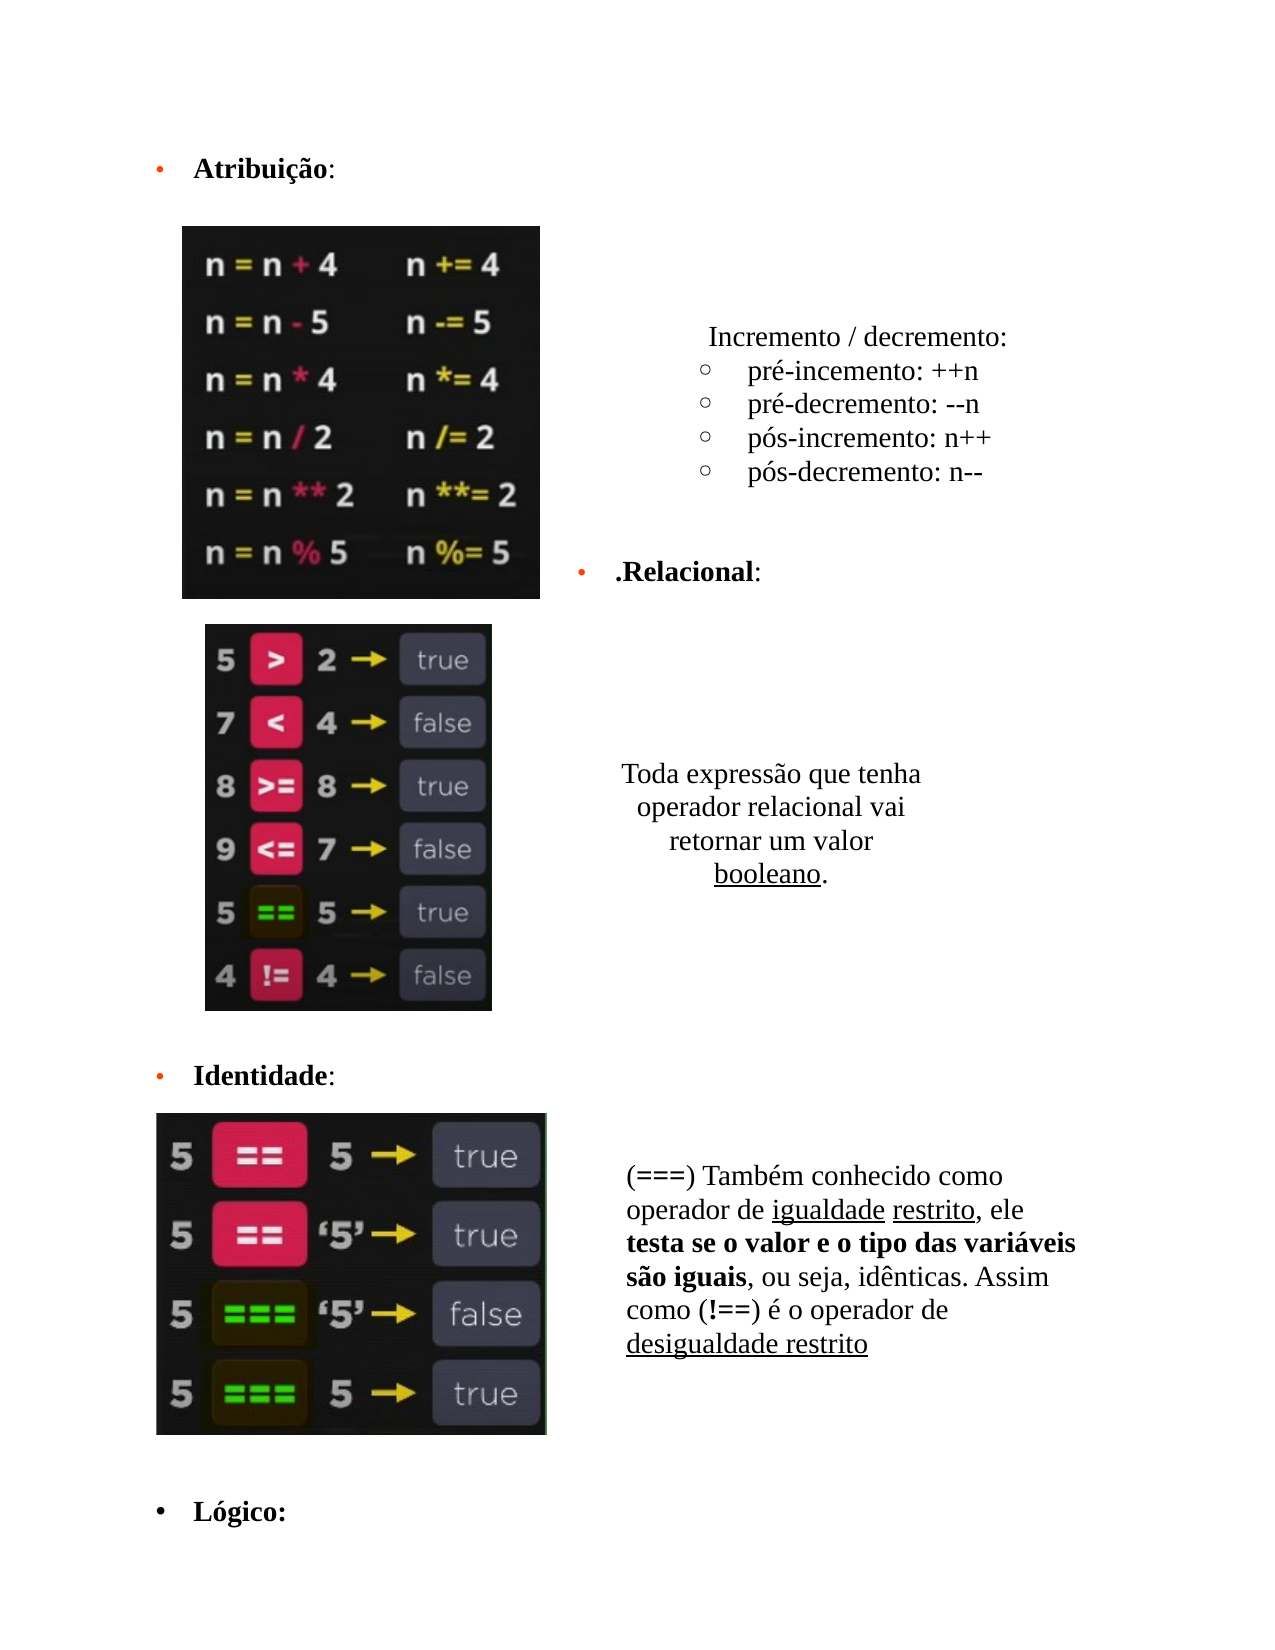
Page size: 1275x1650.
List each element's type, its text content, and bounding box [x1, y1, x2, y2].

text [118, 319, 182, 353]
list .Relacional: [540, 554, 1176, 588]
text Toda expressão que tenha operador relacional vai retornar um valor booleano. [620, 756, 922, 890]
picture [205, 624, 492, 1011]
picture [156, 1113, 547, 1435]
text (===) Também conhecido como operador de igualdade restrito, ele testa se o valor e o tipo das variáveis são iguais, ou seja, idênticas. Assim como (!==) é o operador de desigualdade restrito [626, 1158, 1087, 1359]
list pré-decremento: --n [540, 387, 1176, 420]
text Incremento / decremento: [540, 319, 1176, 353]
list Atribuição: [156, 152, 1176, 185]
list Lógico: [156, 1494, 1176, 1527]
list pré-incemento: ++n [540, 353, 1176, 387]
list Identidade: [156, 1058, 1176, 1091]
list [156, 554, 182, 588]
list pós-decremento: n-- [540, 454, 1176, 487]
list pós-incremento: n++ [540, 420, 1176, 454]
picture [182, 226, 540, 599]
